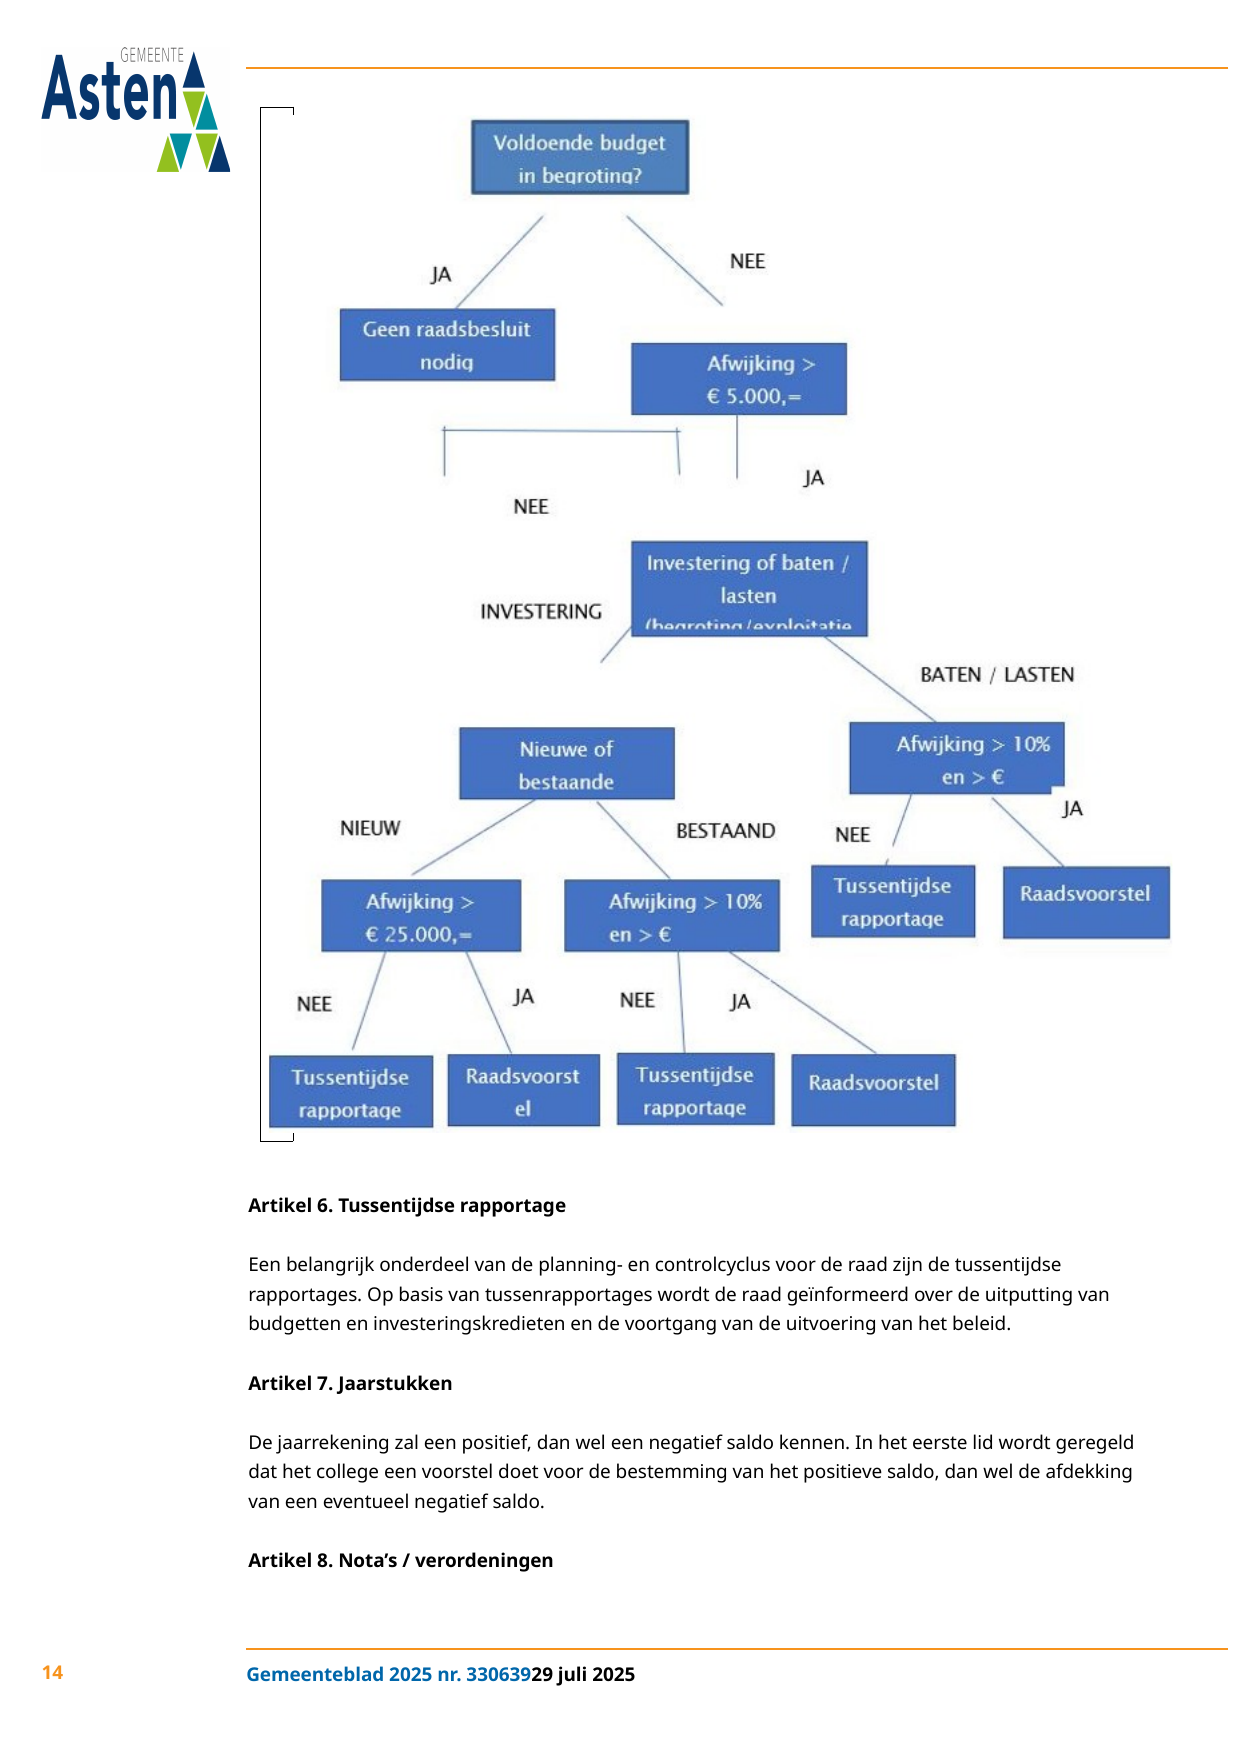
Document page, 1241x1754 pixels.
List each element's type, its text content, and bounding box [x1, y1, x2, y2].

text Een belangrijk onderdeel van de planning- en controlcyclus voor de raad zijn de tussentijdse rapportages. Op basis van tussenrapportages wordt de raad geïnformeerd over de uitputting van budgetten en investeringskredieten en de voortgang van de uitvoering van het beleid. [248, 1251, 1152, 1336]
text De jaarrekening zal een positief, dan wel een negatief saldo kennen. In het eerste lid wordt geregeld dat het college een voorstel doet voor de bestemming van het positieve saldo, dan wel de afdekking van een eventueel negatief saldo. [248, 1429, 1152, 1514]
picture [41, 47, 231, 172]
text Artikel 6. Tussentijdse rapportage [248, 1192, 1152, 1218]
text Artikel 7. Jaarstukken [248, 1370, 1152, 1395]
text Artikel 8. Nota’s / verordeningen [248, 1547, 1152, 1573]
picture [268, 115, 1173, 1133]
